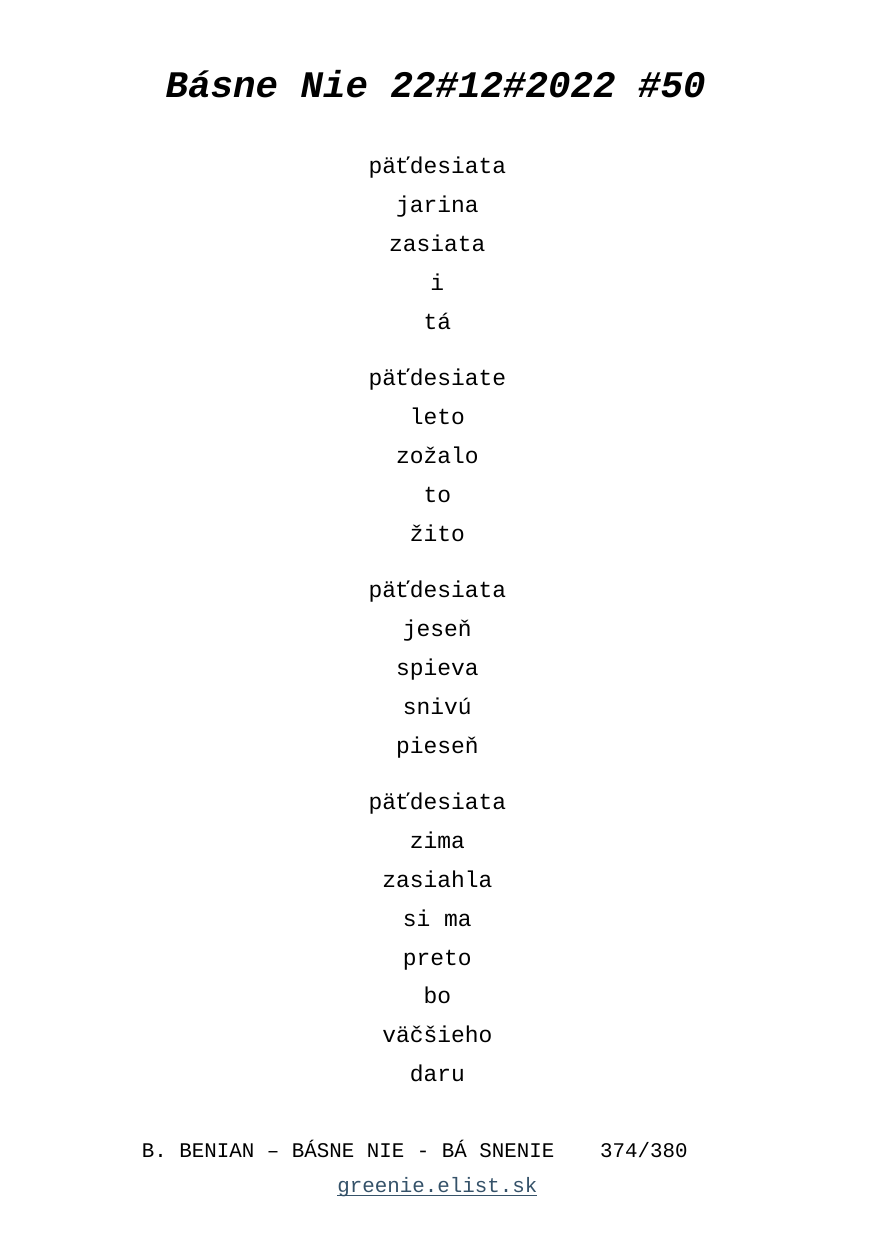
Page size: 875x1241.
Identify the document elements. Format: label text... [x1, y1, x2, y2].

text päťdesiata jarina zasiata i tá [41, 155, 833, 336]
text päťdesiate leto zožalo to žito [41, 367, 833, 548]
text päťdesiata jeseň spieva snivú pieseň [41, 579, 833, 760]
subtitle Básne Nie 22#12#2022 #50 [41, 66, 833, 109]
text päťdesiata zima zasiahla si ma preto bo väčšieho daru [41, 791, 833, 1088]
